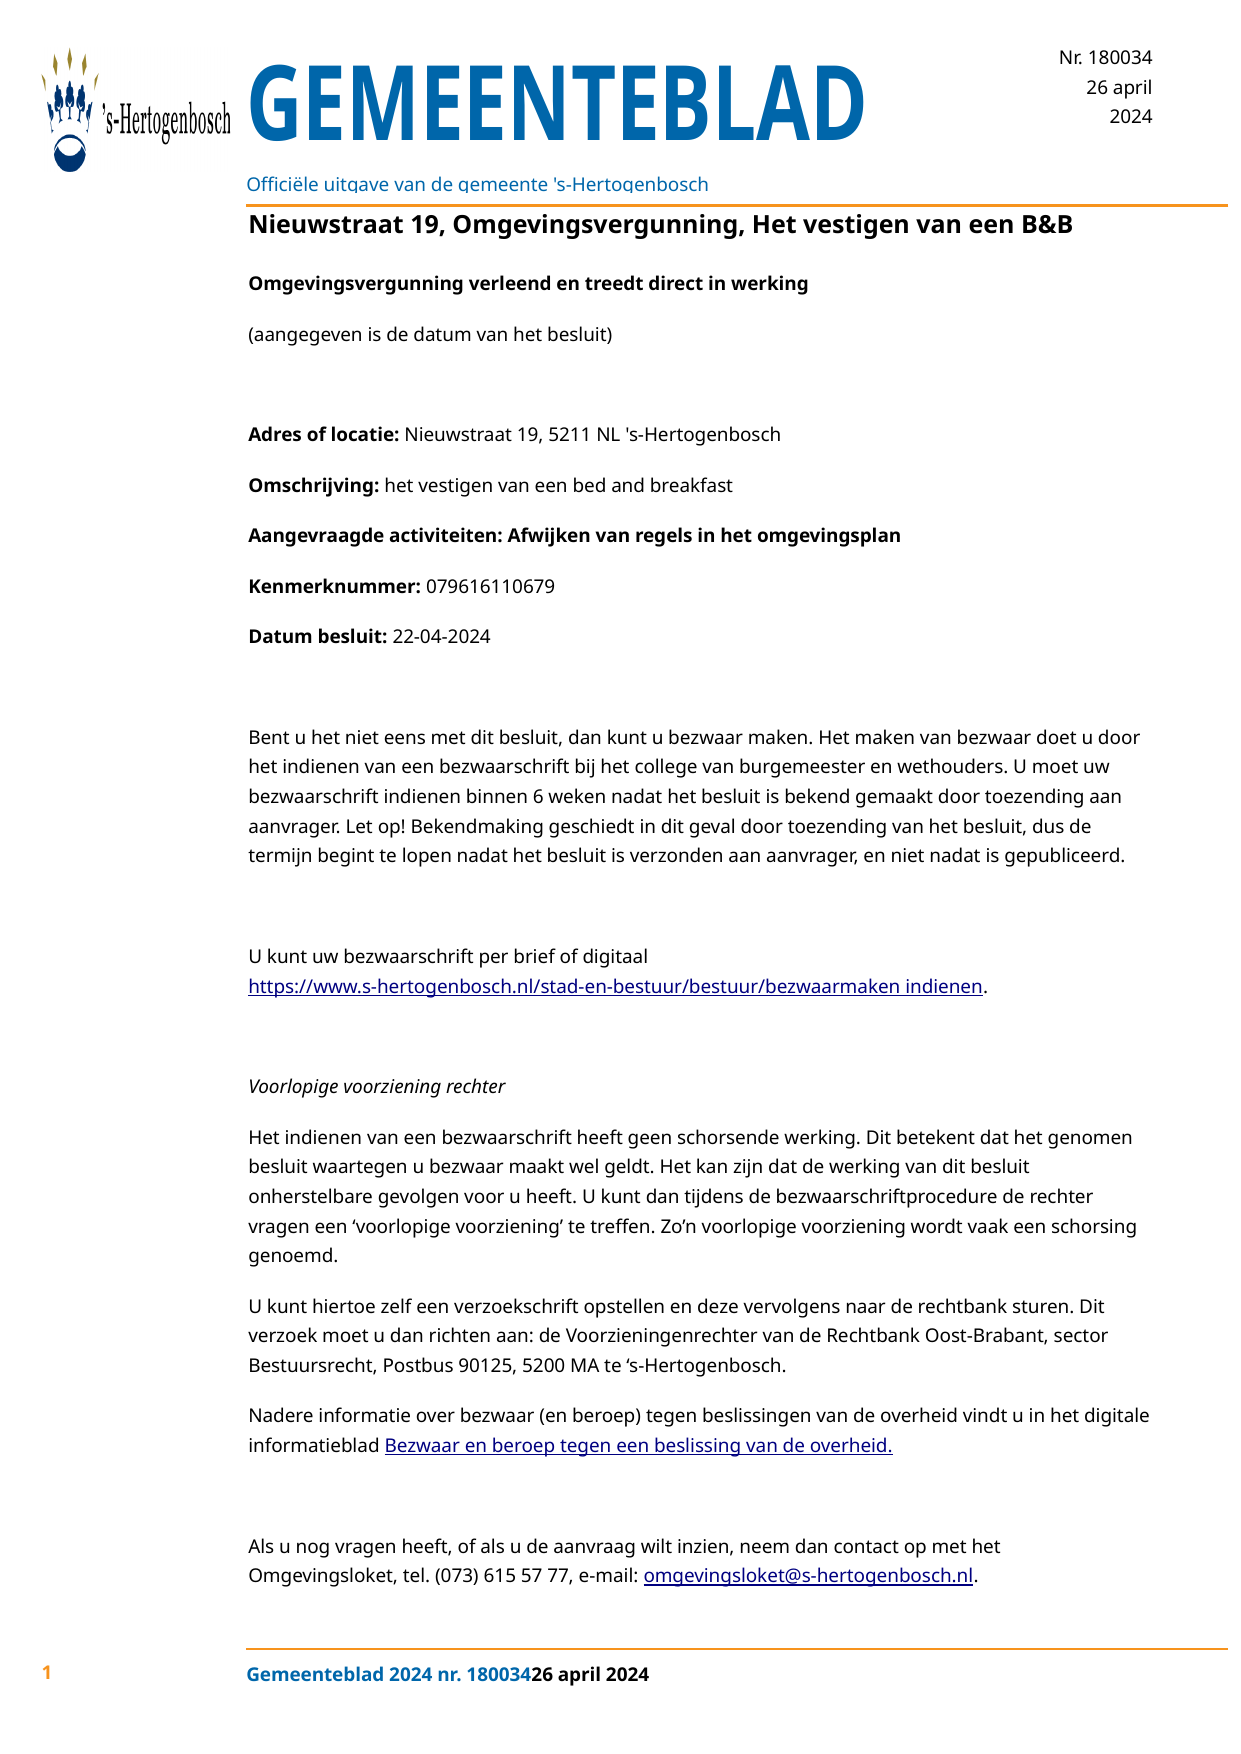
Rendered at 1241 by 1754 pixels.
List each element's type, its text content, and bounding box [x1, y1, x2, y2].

text U kunt hiertoe zelf een verzoekschrift opstellen en deze vervolgens naar de rechtbank sturen. Dit verzoek moet u dan richten aan: de Voorzieningenrechter van de Rechtbank Oost-Brabant, sector Bestuursrecht, Postbus 90125, 5200 MA te ‘s-Hertogenbosch. [248, 1293, 1152, 1378]
text Nadere informatie over bezwaar (en beroep) tegen beslissingen van de overheid vindt u in het digitale informatieblad Bezwaar en beroep tegen een beslissing van de overheid. [248, 1402, 1152, 1458]
text Datum besluit: 22-04-2024 [248, 623, 1152, 649]
text Als u nog vragen heeft, of als u de aanvraag wilt inzien, neem dan contact op met het Omgevingsloket, tel. (073) 615 57 77, e-mail: omgevingsloket@s-hertogenbosch.nl. [248, 1533, 1152, 1588]
text (aangegeven is de datum van het besluit) [248, 321, 1152, 346]
text Voorlopige voorziening rechter [248, 1074, 1152, 1099]
text U kunt uw bezwaarschrift per brief of digitaal https://www.s-hertogenbosch.nl/stad-en-bestuur/bestuur/bezwaarmaken indienen. [248, 943, 1152, 998]
text Bent u het niet eens met dit besluit, dan kunt u bezwaar maken. Het maken van bezwaar doet u door het indienen van een bezwaarschrift bij het college van burgemeester en wethouders. U moet uw bezwaarschrift indienen binnen 6 weken nadat het besluit is bekend gemaakt door toezending aan aanvrager. Let op! Bekendmaking geschiedt in dit geval door toezending van het besluit, dus de termijn begint te lopen nadat het besluit is verzonden aan aanvrager, en niet nadat is gepubliceerd. [248, 724, 1152, 868]
text Kenmerknummer: 079616110679 [248, 573, 1152, 598]
text Omgevingsvergunning verleend en treedt direct in werking [248, 270, 1152, 296]
text Het indienen van een bezwaarschrift heeft geen schorsende werking. Dit betekent dat het genomen besluit waartegen u bezwaar maakt wel geldt. Het kan zijn dat de werking van dit besluit onherstelbare gevolgen voor u heeft. U kunt dan tijdens de bezwaarschriftprocedure de rechter vragen een ‘voorlopige voorziening’ te treffen. Zo’n voorlopige voorziening wordt vaak een schorsing genoemd. [248, 1124, 1152, 1268]
text Aangevraagde activiteiten: Afwijken van regels in het omgevingsplan [248, 522, 1152, 548]
text Omschrijving: het vestigen van een bed and breakfast [248, 472, 1152, 498]
picture [41, 47, 231, 172]
text Adres of locatie: Nieuwstraat 19, 5211 NL 's-Hertogenbosch [248, 422, 1152, 447]
text Nieuwstraat 19, Omgevingsvergunning, Het vestigen van een B&B [248, 207, 1152, 241]
